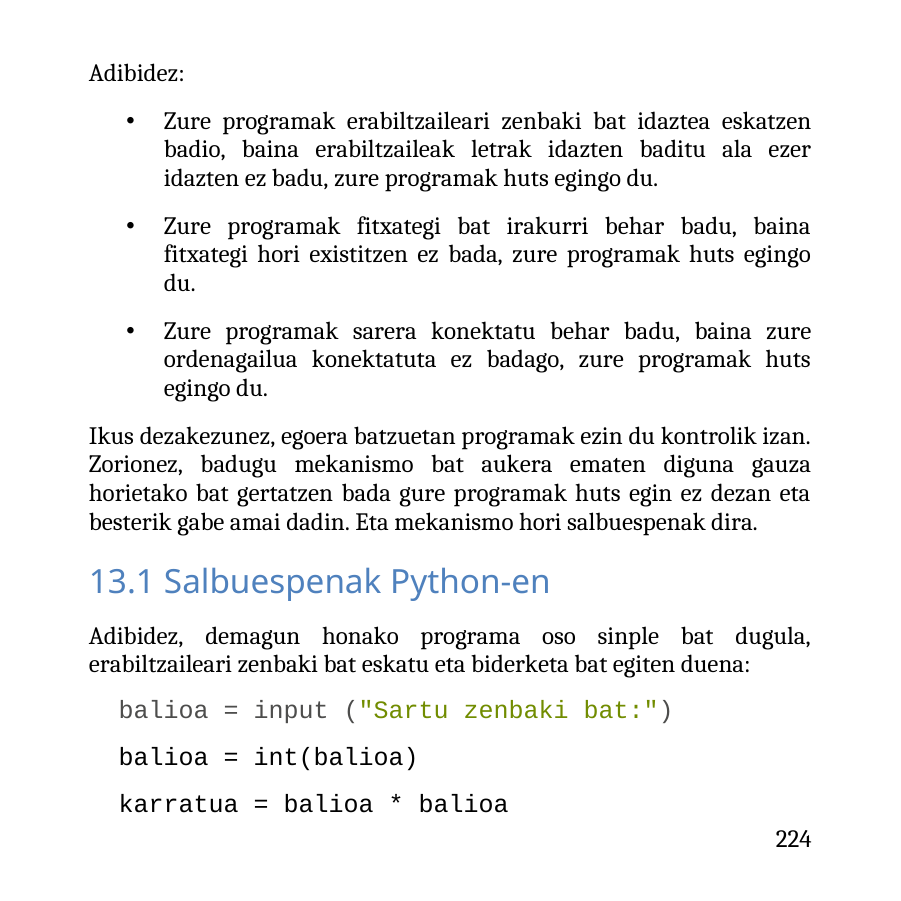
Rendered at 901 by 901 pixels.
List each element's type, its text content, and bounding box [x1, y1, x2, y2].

text karratua = balioa * balioa [118, 792, 811, 820]
text balioa = input ("Sartu zenbaki bat:") [118, 698, 811, 726]
list Zure programak fitxategi bat irakurri behar badu, baina fitxategi hori existitzen ez bada, zure programak huts egingo du. [126, 212, 811, 298]
list Zure programak sarera konektatu behar badu, baina zure ordenagailua konektatuta ez badago, zure programak huts egingo du. [126, 317, 811, 403]
text Adibidez, demagun honako programa oso sinple bat dugula, erabiltzaileari zenbaki bat eskatu eta biderketa bat egiten duena: [89, 622, 811, 679]
text Adibidez: [89, 59, 811, 88]
list Zure programak erabiltzaileari zenbaki bat idaztea eskatzen badio, baina erabiltzaileak letrak idazten baditu ala ezer idazten ez badu, zure programak huts egingo du. [126, 107, 811, 193]
text balioa = int(balioa) [118, 745, 811, 773]
subtitle Salbuespenak Python-en [89, 557, 811, 603]
text Ikus dezakezunez, egoera batzuetan programak ezin du kontrolik izan. Zorionez, badugu mekanismo bat aukera ematen diguna gauza horietako bat gertatzen bada gure programak huts egin ez dezan eta besterik gabe amai dadin. Eta mekanismo hori salbuespenak dira. [89, 422, 811, 537]
